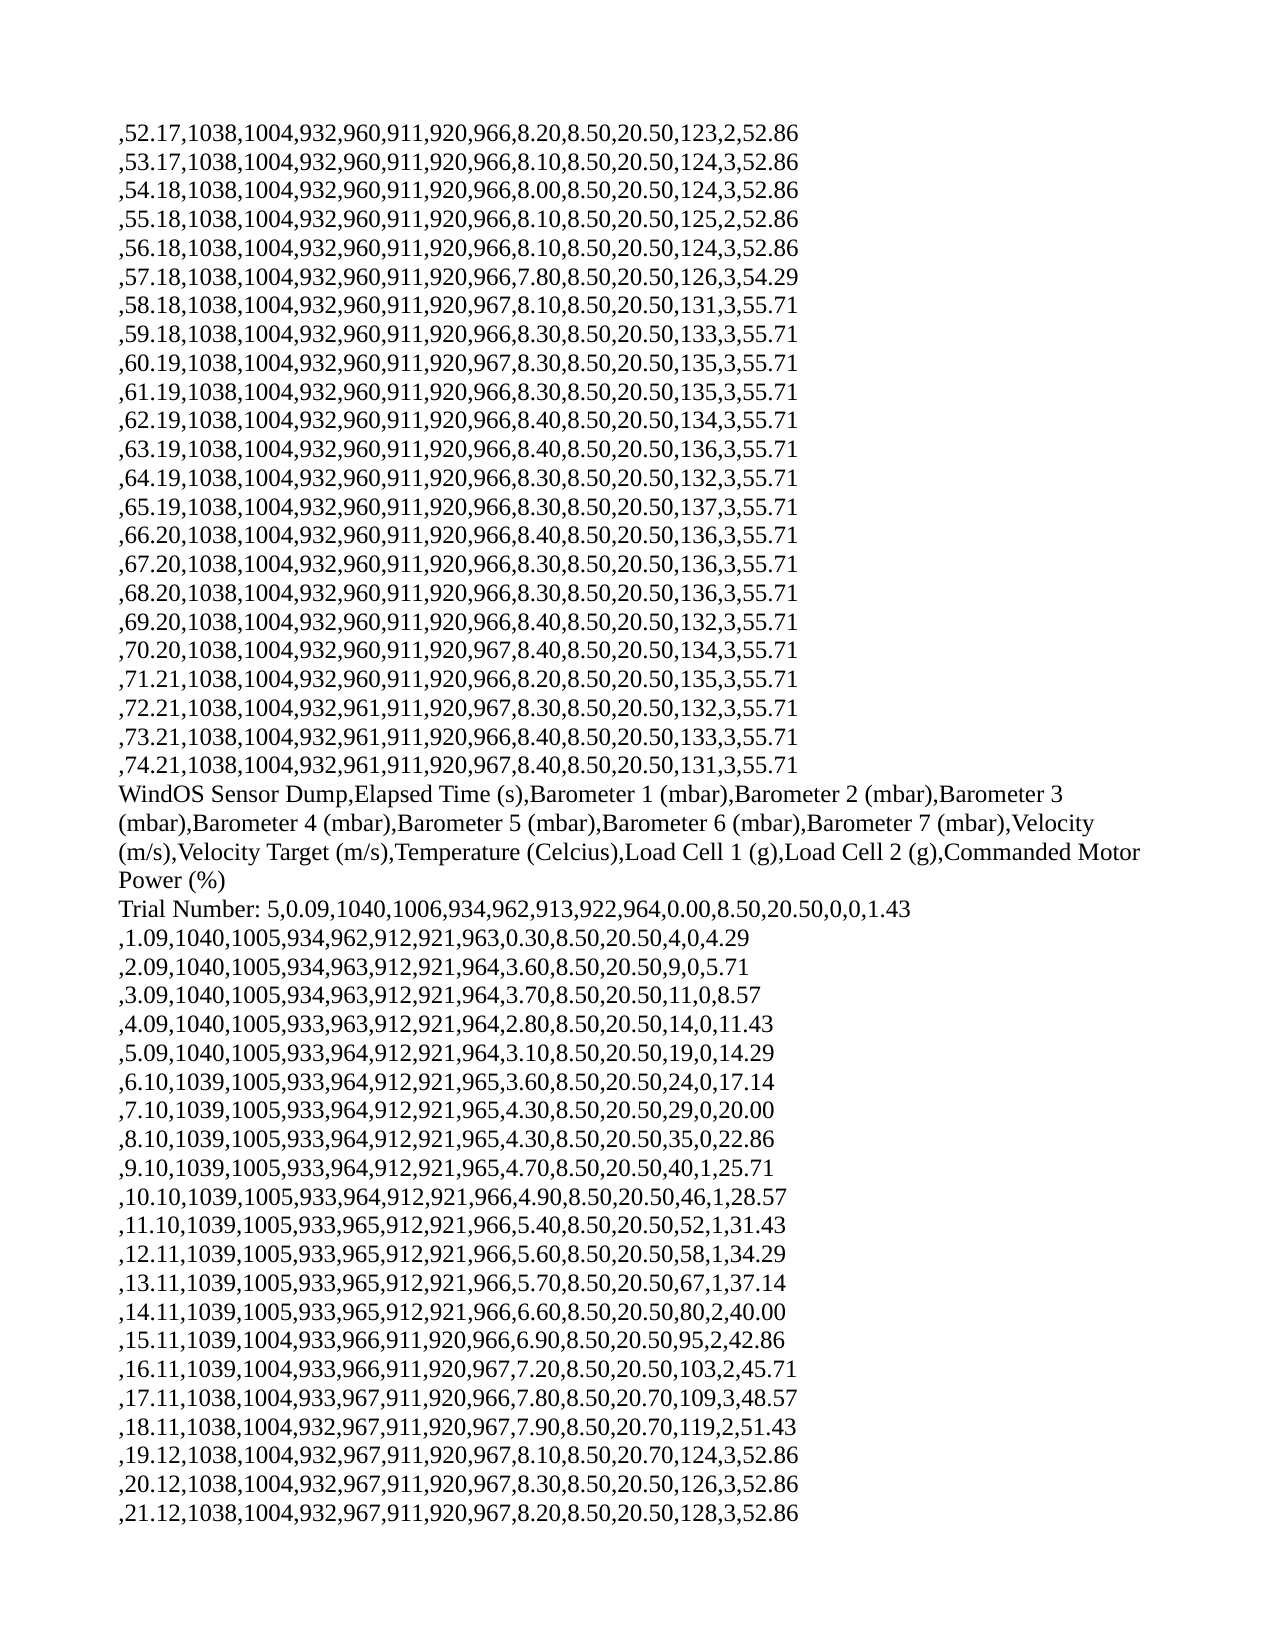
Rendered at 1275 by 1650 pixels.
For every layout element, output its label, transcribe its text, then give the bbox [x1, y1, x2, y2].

text ,10.10,1039,1005,933,964,912,921,966,4.90,8.50,20.50,46,1,28.57 [118, 1182, 1157, 1211]
text ,19.12,1038,1004,932,967,911,920,967,8.10,8.50,20.70,124,3,52.86 [118, 1441, 1157, 1469]
text ,74.21,1038,1004,932,961,911,920,967,8.40,8.50,20.50,131,3,55.71 [118, 751, 1157, 779]
text ,9.10,1039,1005,933,964,912,921,965,4.70,8.50,20.50,40,1,25.71 [118, 1153, 1157, 1182]
text ,70.20,1038,1004,932,960,911,920,967,8.40,8.50,20.50,134,3,55.71 [118, 636, 1157, 664]
text ,62.19,1038,1004,932,960,911,920,966,8.40,8.50,20.50,134,3,55.71 [118, 406, 1157, 434]
text ,64.19,1038,1004,932,960,911,920,966,8.30,8.50,20.50,132,3,55.71 [118, 463, 1157, 492]
text ,73.21,1038,1004,932,961,911,920,966,8.40,8.50,20.50,133,3,55.71 [118, 722, 1157, 751]
text ,2.09,1040,1005,934,963,912,921,964,3.60,8.50,20.50,9,0,5.71 [118, 952, 1157, 981]
text ,56.18,1038,1004,932,960,911,920,966,8.10,8.50,20.50,124,3,52.86 [118, 233, 1157, 262]
text ,11.10,1039,1005,933,965,912,921,966,5.40,8.50,20.50,52,1,31.43 [118, 1211, 1157, 1239]
text WindOS Sensor Dump,Elapsed Time (s),Barometer 1 (mbar),Barometer 2 (mbar),Barometer 3 (mbar),Barometer 4 (mbar),Barometer 5 (mbar),Barometer 6 (mbar),Barometer 7 (mbar),Velocity (m/s),Velocity Target (m/s),Temperature (Celcius),Load Cell 1 (g),Load Cell 2 (g),Commanded Motor Power (%) [118, 779, 1157, 894]
text Trial Number: 5,0.09,1040,1006,934,962,913,922,964,0.00,8.50,20.50,0,0,1.43 [118, 894, 1157, 923]
text ,1.09,1040,1005,934,962,912,921,963,0.30,8.50,20.50,4,0,4.29 [118, 923, 1157, 952]
text ,5.09,1040,1005,933,964,912,921,964,3.10,8.50,20.50,19,0,14.29 [118, 1038, 1157, 1067]
text ,67.20,1038,1004,932,960,911,920,966,8.30,8.50,20.50,136,3,55.71 [118, 549, 1157, 578]
text ,6.10,1039,1005,933,964,912,921,965,3.60,8.50,20.50,24,0,17.14 [118, 1067, 1157, 1096]
text ,55.18,1038,1004,932,960,911,920,966,8.10,8.50,20.50,125,2,52.86 [118, 204, 1157, 233]
text ,12.11,1039,1005,933,965,912,921,966,5.60,8.50,20.50,58,1,34.29 [118, 1239, 1157, 1268]
text ,7.10,1039,1005,933,964,912,921,965,4.30,8.50,20.50,29,0,20.00 [118, 1096, 1157, 1124]
text ,4.09,1040,1005,933,963,912,921,964,2.80,8.50,20.50,14,0,11.43 [118, 1009, 1157, 1038]
text ,65.19,1038,1004,932,960,911,920,966,8.30,8.50,20.50,137,3,55.71 [118, 492, 1157, 521]
text ,21.12,1038,1004,932,967,911,920,967,8.20,8.50,20.50,128,3,52.86 [118, 1498, 1157, 1527]
text ,58.18,1038,1004,932,960,911,920,967,8.10,8.50,20.50,131,3,55.71 [118, 291, 1157, 319]
text ,13.11,1039,1005,933,965,912,921,966,5.70,8.50,20.50,67,1,37.14 [118, 1268, 1157, 1297]
text ,20.12,1038,1004,932,967,911,920,967,8.30,8.50,20.50,126,3,52.86 [118, 1469, 1157, 1498]
text ,71.21,1038,1004,932,960,911,920,966,8.20,8.50,20.50,135,3,55.71 [118, 664, 1157, 693]
text ,17.11,1038,1004,933,967,911,920,966,7.80,8.50,20.70,109,3,48.57 [118, 1383, 1157, 1412]
text ,16.11,1039,1004,933,966,911,920,967,7.20,8.50,20.50,103,2,45.71 [118, 1354, 1157, 1383]
text ,54.18,1038,1004,932,960,911,920,966,8.00,8.50,20.50,124,3,52.86 [118, 176, 1157, 204]
text ,69.20,1038,1004,932,960,911,920,966,8.40,8.50,20.50,132,3,55.71 [118, 607, 1157, 636]
text ,63.19,1038,1004,932,960,911,920,966,8.40,8.50,20.50,136,3,55.71 [118, 434, 1157, 463]
text ,57.18,1038,1004,932,960,911,920,966,7.80,8.50,20.50,126,3,54.29 [118, 262, 1157, 291]
text ,60.19,1038,1004,932,960,911,920,967,8.30,8.50,20.50,135,3,55.71 [118, 348, 1157, 377]
text ,66.20,1038,1004,932,960,911,920,966,8.40,8.50,20.50,136,3,55.71 [118, 521, 1157, 549]
text ,3.09,1040,1005,934,963,912,921,964,3.70,8.50,20.50,11,0,8.57 [118, 981, 1157, 1009]
text ,52.17,1038,1004,932,960,911,920,966,8.20,8.50,20.50,123,2,52.86 [118, 118, 1157, 147]
text ,15.11,1039,1004,933,966,911,920,966,6.90,8.50,20.50,95,2,42.86 [118, 1326, 1157, 1354]
text ,14.11,1039,1005,933,965,912,921,966,6.60,8.50,20.50,80,2,40.00 [118, 1297, 1157, 1326]
text ,18.11,1038,1004,932,967,911,920,967,7.90,8.50,20.70,119,2,51.43 [118, 1412, 1157, 1441]
text ,68.20,1038,1004,932,960,911,920,966,8.30,8.50,20.50,136,3,55.71 [118, 578, 1157, 607]
text ,61.19,1038,1004,932,960,911,920,966,8.30,8.50,20.50,135,3,55.71 [118, 377, 1157, 406]
text ,72.21,1038,1004,932,961,911,920,967,8.30,8.50,20.50,132,3,55.71 [118, 693, 1157, 722]
text ,53.17,1038,1004,932,960,911,920,966,8.10,8.50,20.50,124,3,52.86 [118, 147, 1157, 176]
text ,59.18,1038,1004,932,960,911,920,966,8.30,8.50,20.50,133,3,55.71 [118, 319, 1157, 348]
text ,8.10,1039,1005,933,964,912,921,965,4.30,8.50,20.50,35,0,22.86 [118, 1124, 1157, 1153]
